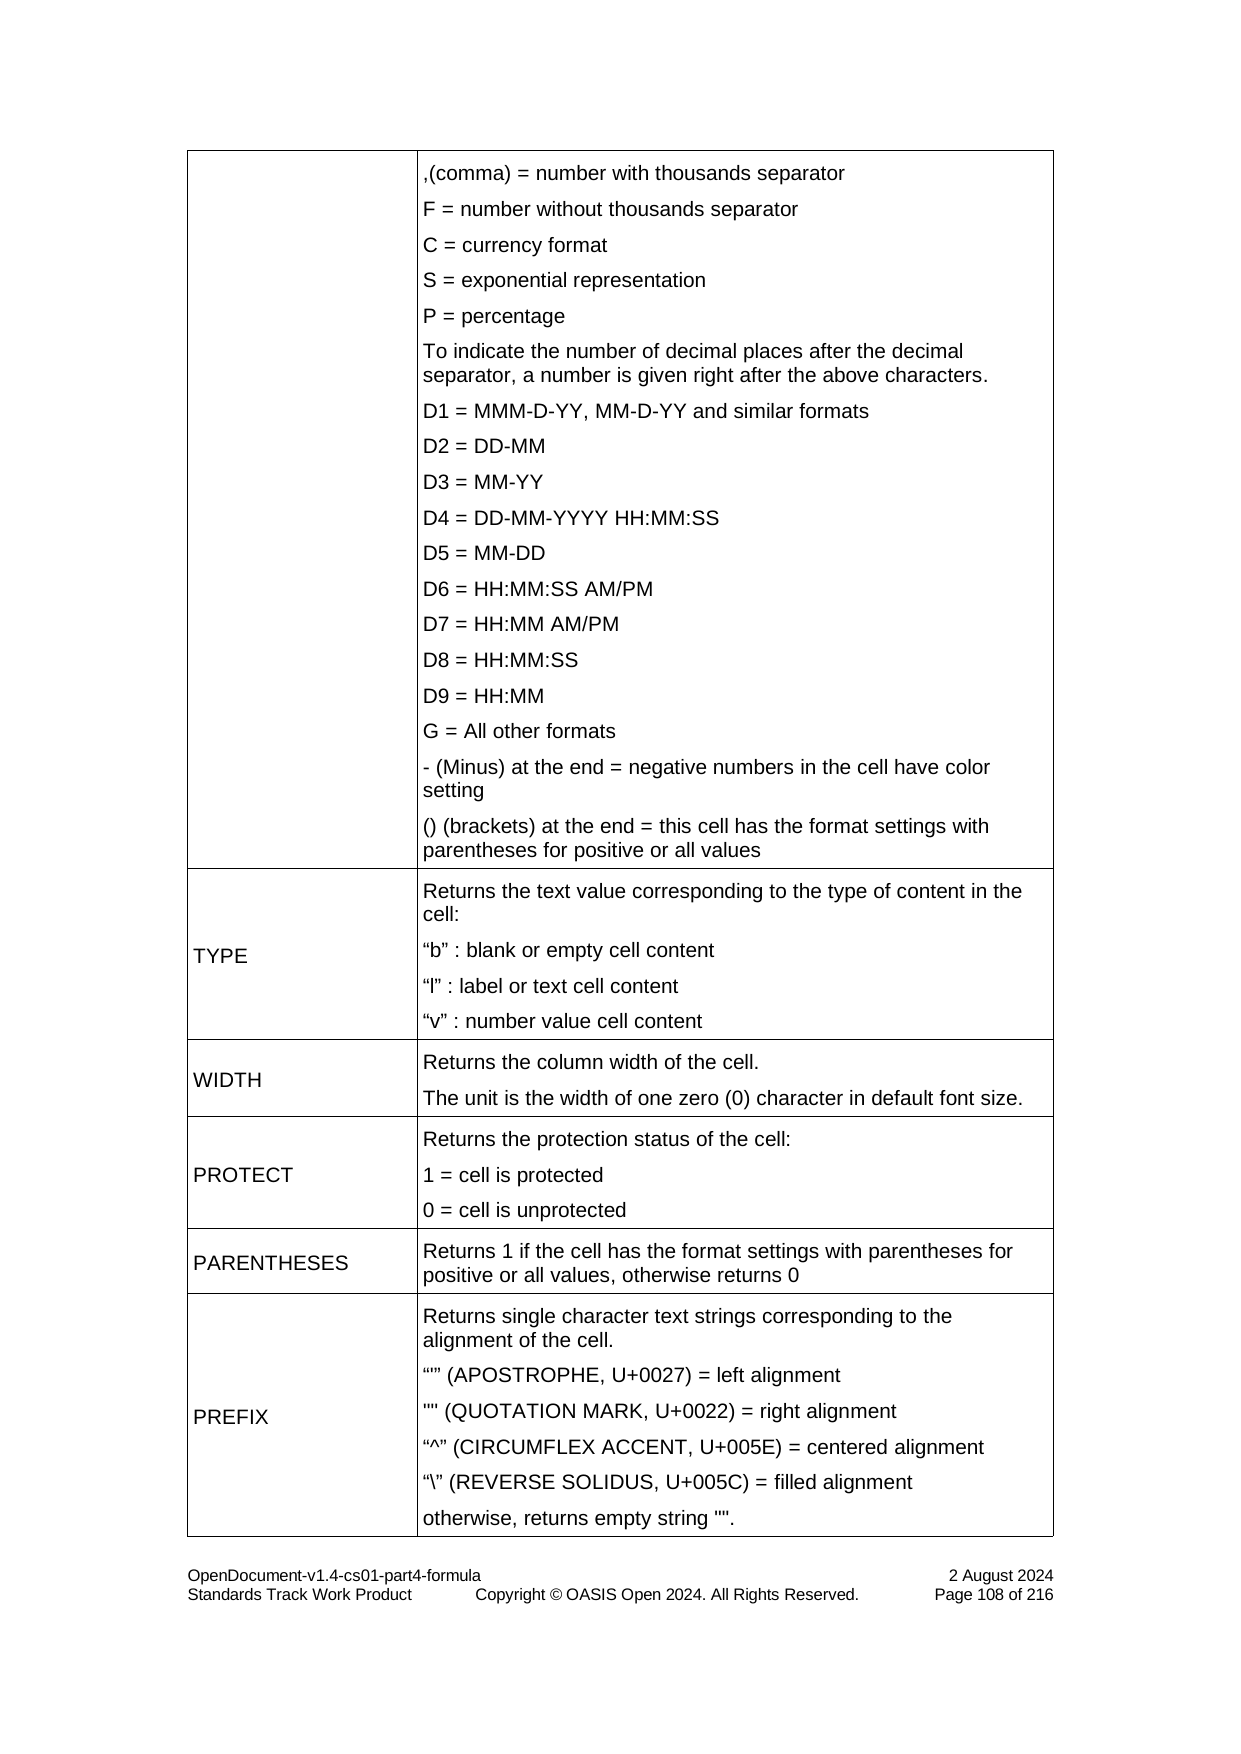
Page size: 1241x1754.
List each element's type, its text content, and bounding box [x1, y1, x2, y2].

table_cell Returns 1 if the cell has the format settings with parentheses for positive or all values, otherwise returns 0 [418, 1229, 1053, 1293]
table_cell WIDTH [188, 1040, 417, 1116]
table_cell TYPE [188, 869, 417, 1039]
table_cell PARENTHESES [188, 1229, 417, 1293]
table_cell Returns single character text strings corresponding to the alignment of the cell. “'” (APOSTROPHE, U+0027) = left alignment '"' (QUOTATION MARK, U+0022) = right alignment “^” (CIRCUMFLEX ACCENT, U+005E) = centered alignment “\” (REVERSE SOLIDUS, U+005C) = filled alignment otherwise, returns empty string "". [418, 1294, 1053, 1536]
table_cell ,(comma) = number with thousands separator F = number without thousands separator C = currency format S = exponential representation P = percentage To indicate the number of decimal places after the decimal separator, a number is given right after the above characters. D1 = MMM-D-YY, MM-D-YY and similar formats D2 = DD-MM D3 = MM-YY D4 = DD-MM-YYYY HH:MM:SS D5 = MM-DD D6 = HH:MM:SS AM/PM D7 = HH:MM AM/PM D8 = HH:MM:SS D9 = HH:MM G = All other formats - (Minus) at the end = negative numbers in the cell have color setting () (brackets) at the end = this cell has the format settings with parentheses for positive or all values [418, 151, 1053, 867]
table_cell [188, 151, 417, 867]
table_cell Returns the protection status of the cell: 1 = cell is protected 0 = cell is unprotected [418, 1117, 1053, 1228]
table_cell Returns the column width of the cell. The unit is the width of one zero (0) character in default font size. [418, 1040, 1053, 1116]
table_cell PROTECT [188, 1117, 417, 1228]
table_cell PREFIX [188, 1294, 417, 1536]
table_cell Returns the text value corresponding to the type of content in the cell: “b” : blank or empty cell content “l” : label or text cell content “v” : number value cell content [418, 869, 1053, 1039]
